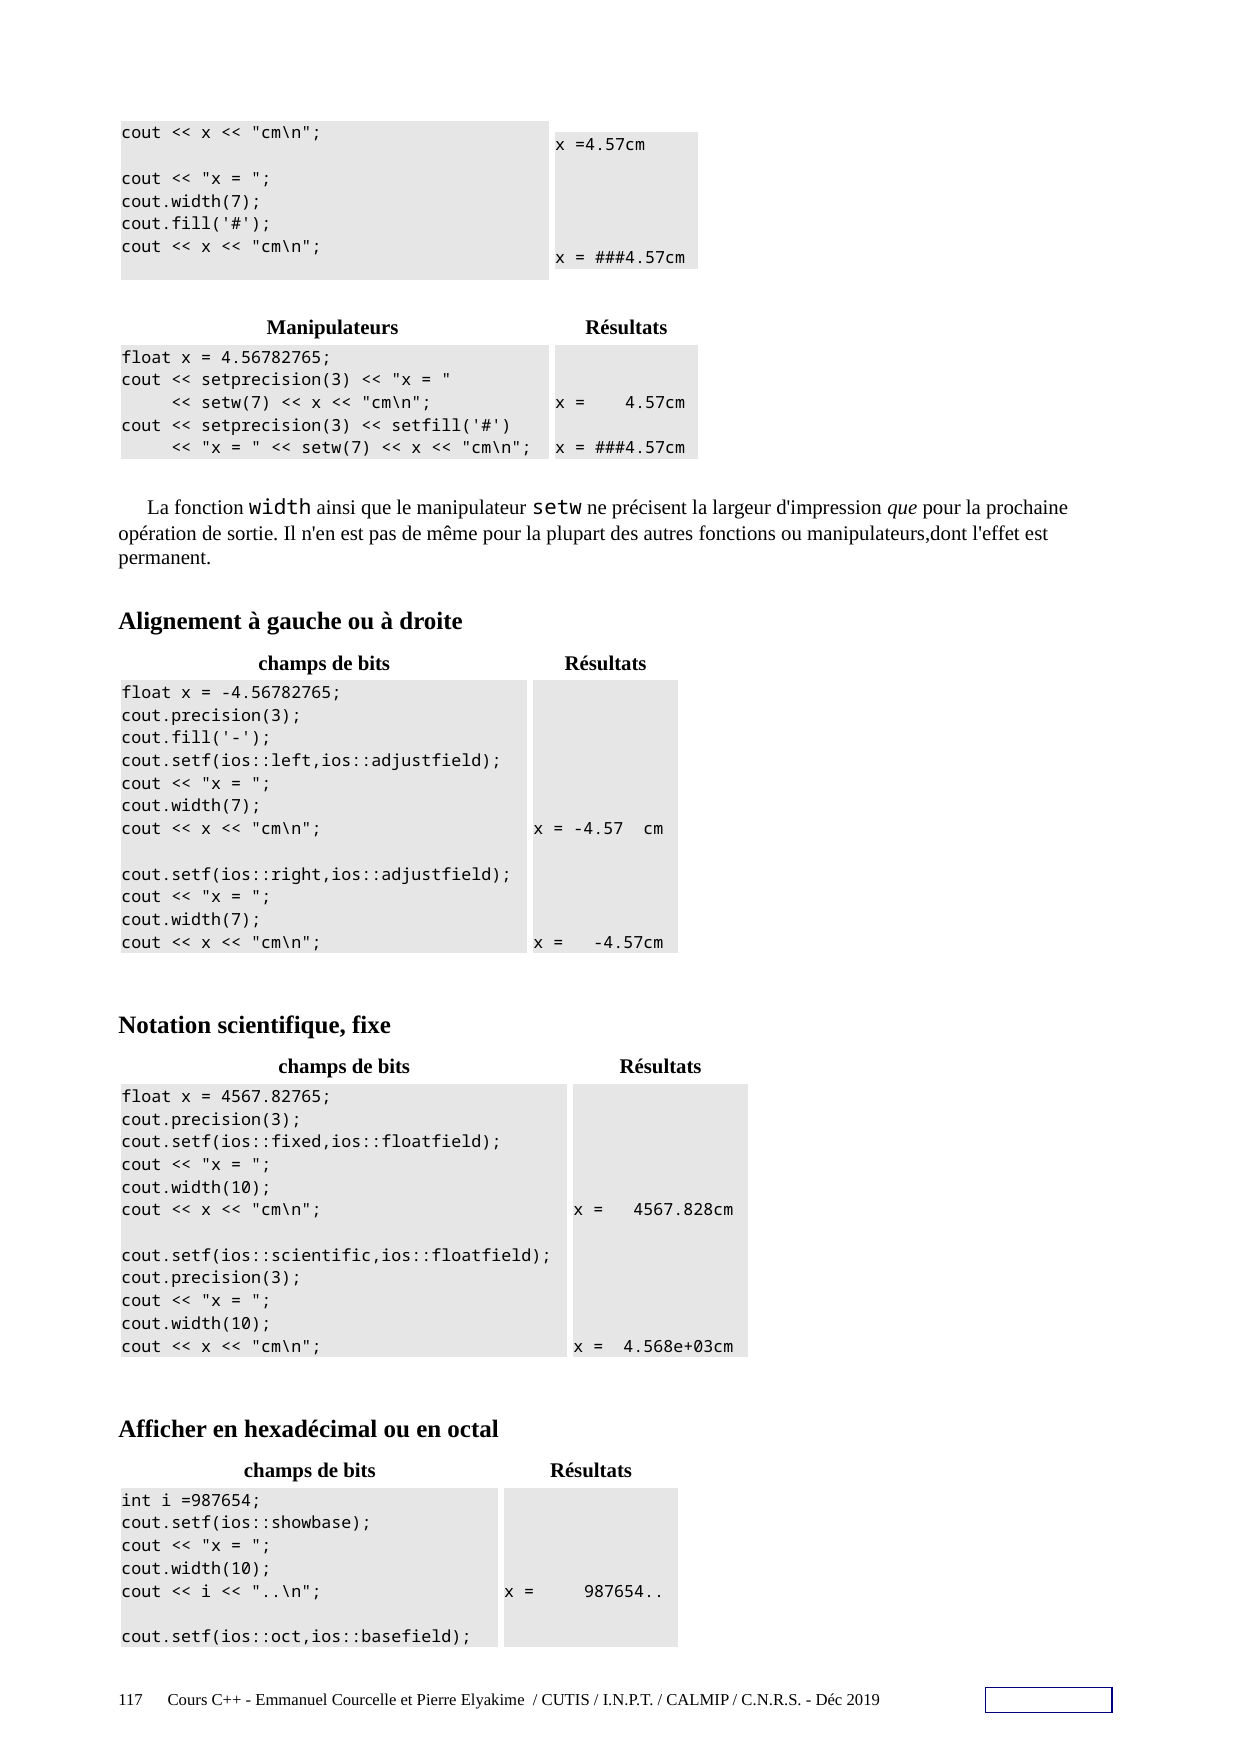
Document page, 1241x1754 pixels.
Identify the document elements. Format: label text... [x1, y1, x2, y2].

table_cell float x = 4567.82765; cout.precision(3); cout.setf(ios::fixed,ios::floatfield); cout << "x = "; cout.width(10); cout << x << "cm\n"; cout.setf(ios::scientific,ios::floatfield); cout.precision(3); cout << "x = "; cout.width(10); cout << x << "cm\n"; [118, 1081, 570, 1389]
table_cell float x = 4.56782765; cout << setprecision(3) << "x = " << setw(7) << x << "cm\n"; cout << setprecision(3) << setfill('#') << "x = " << setw(7) << x << "cm\n"; [118, 342, 552, 491]
table_header Résultats [570, 1052, 751, 1081]
table_cell x = 4567.828cm x = 4.568e+03cm [570, 1081, 751, 1389]
table_cell x = 4.57cm x = ###4.57cm [552, 342, 701, 491]
table_cell x = 987654.. [501, 1485, 681, 1650]
text La fonction width ainsi que le manipulateur setw ne précisent la largeur d'impression que pour la prochaine opération de sortie. Il n'en est pas de même pour la plupart des autres fonctions ou manipulateurs,dont l'effet est permanent. [118, 491, 1122, 569]
table_cell int i =987654; cout.setf(ios::showbase); cout << "x = "; cout.width(10); cout << i << "..\n"; cout.setf(ios::oct,ios::basefield); [118, 1485, 501, 1650]
table_header Résultats [530, 648, 681, 677]
table_cell float x = -4.56782765; cout.precision(3); cout.fill('-'); cout.setf(ios::left,ios::adjustfield); cout << "x = "; cout.width(7); cout << x << "cm\n"; cout.setf(ios::right,ios::adjustfield); cout << "x = "; cout.width(7); cout << x << "cm\n"; [118, 678, 530, 985]
table_cell Manipulateurs [118, 313, 552, 342]
table_cell cout << x << "cm\n"; cout << "x = "; cout.width(7); cout.fill('#'); cout << x << "cm\n"; [118, 118, 552, 312]
table_header champs de bits [118, 1052, 570, 1081]
subtitle Notation scientifique, fixe [118, 1010, 1122, 1039]
table_cell x = -4.57 cm x = -4.57cm [530, 678, 681, 985]
table_header champs de bits [118, 648, 530, 677]
subtitle Afficher en hexadécimal ou en octal [118, 1414, 1122, 1443]
table_cell Résultats [552, 313, 701, 342]
table_header Résultats [501, 1456, 681, 1485]
table_cell x =4.57cm x = ###4.57cm [552, 118, 701, 312]
subtitle Alignement à gauche ou à droite [118, 606, 1122, 635]
table_header champs de bits [118, 1456, 501, 1485]
